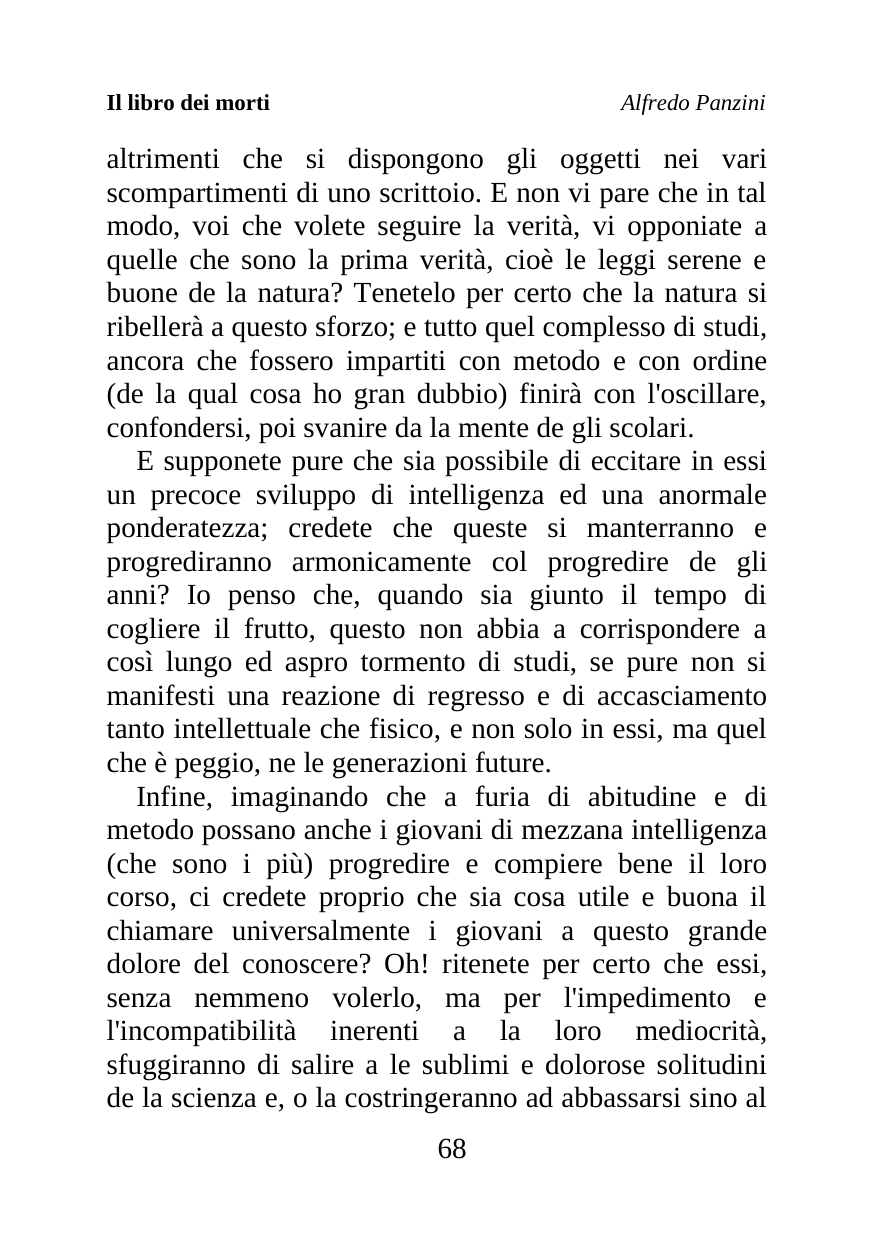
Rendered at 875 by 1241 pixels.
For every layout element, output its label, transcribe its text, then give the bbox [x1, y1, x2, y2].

text altrimenti che si dispongono gli oggetti nei vari scompartimenti di uno scrittoio. E non vi pare che in tal modo, voi che volete seguire la verità, vi opponiate a quelle che sono la prima verità, cioè le leggi serene e buone de la natura? Tenetelo per certo che la natura si ribellerà a questo sforzo; e tutto quel complesso di studi, ancora che fossero impartiti con metodo e con ordine (de la qual cosa ho gran dubbio) finirà con l'oscillare, confondersi, poi svanire da la mente de gli scolari. [106, 141, 768, 443]
text E supponete pure che sia possibile di eccitare in essi un precoce sviluppo di intelligenza ed una anormale ponderatezza; credete che queste si manterranno e progrediranno armonicamente col progredire de gli anni? Io penso che, quando sia giunto il tempo di cogliere il frutto, questo non abbia a corrispondere a così lungo ed aspro tormento di studi, se pure non si manifesti una reazione di regresso e di accasciamento tanto intellettuale che fisico, e non solo in essi, ma quel che è peggio, ne le generazioni future. [106, 443, 768, 779]
text Infine, imaginando che a furia di abitudine e di metodo possano anche i giovani di mezzana intelligenza (che sono i più) progredire e compiere bene il loro corso, ci credete proprio che sia cosa utile e buona il chiamare universalmente i giovani a questo grande dolore del conoscere? Oh! ritenete per certo che essi, senza nemmeno volerlo, ma per l'impedimento e l'incompatibilità inerenti a la loro mediocrità, sfuggiranno di salire a le sublimi e dolorose solitudini de la scienza e, o la costringeranno ad abbassarsi sino al [106, 779, 768, 1114]
